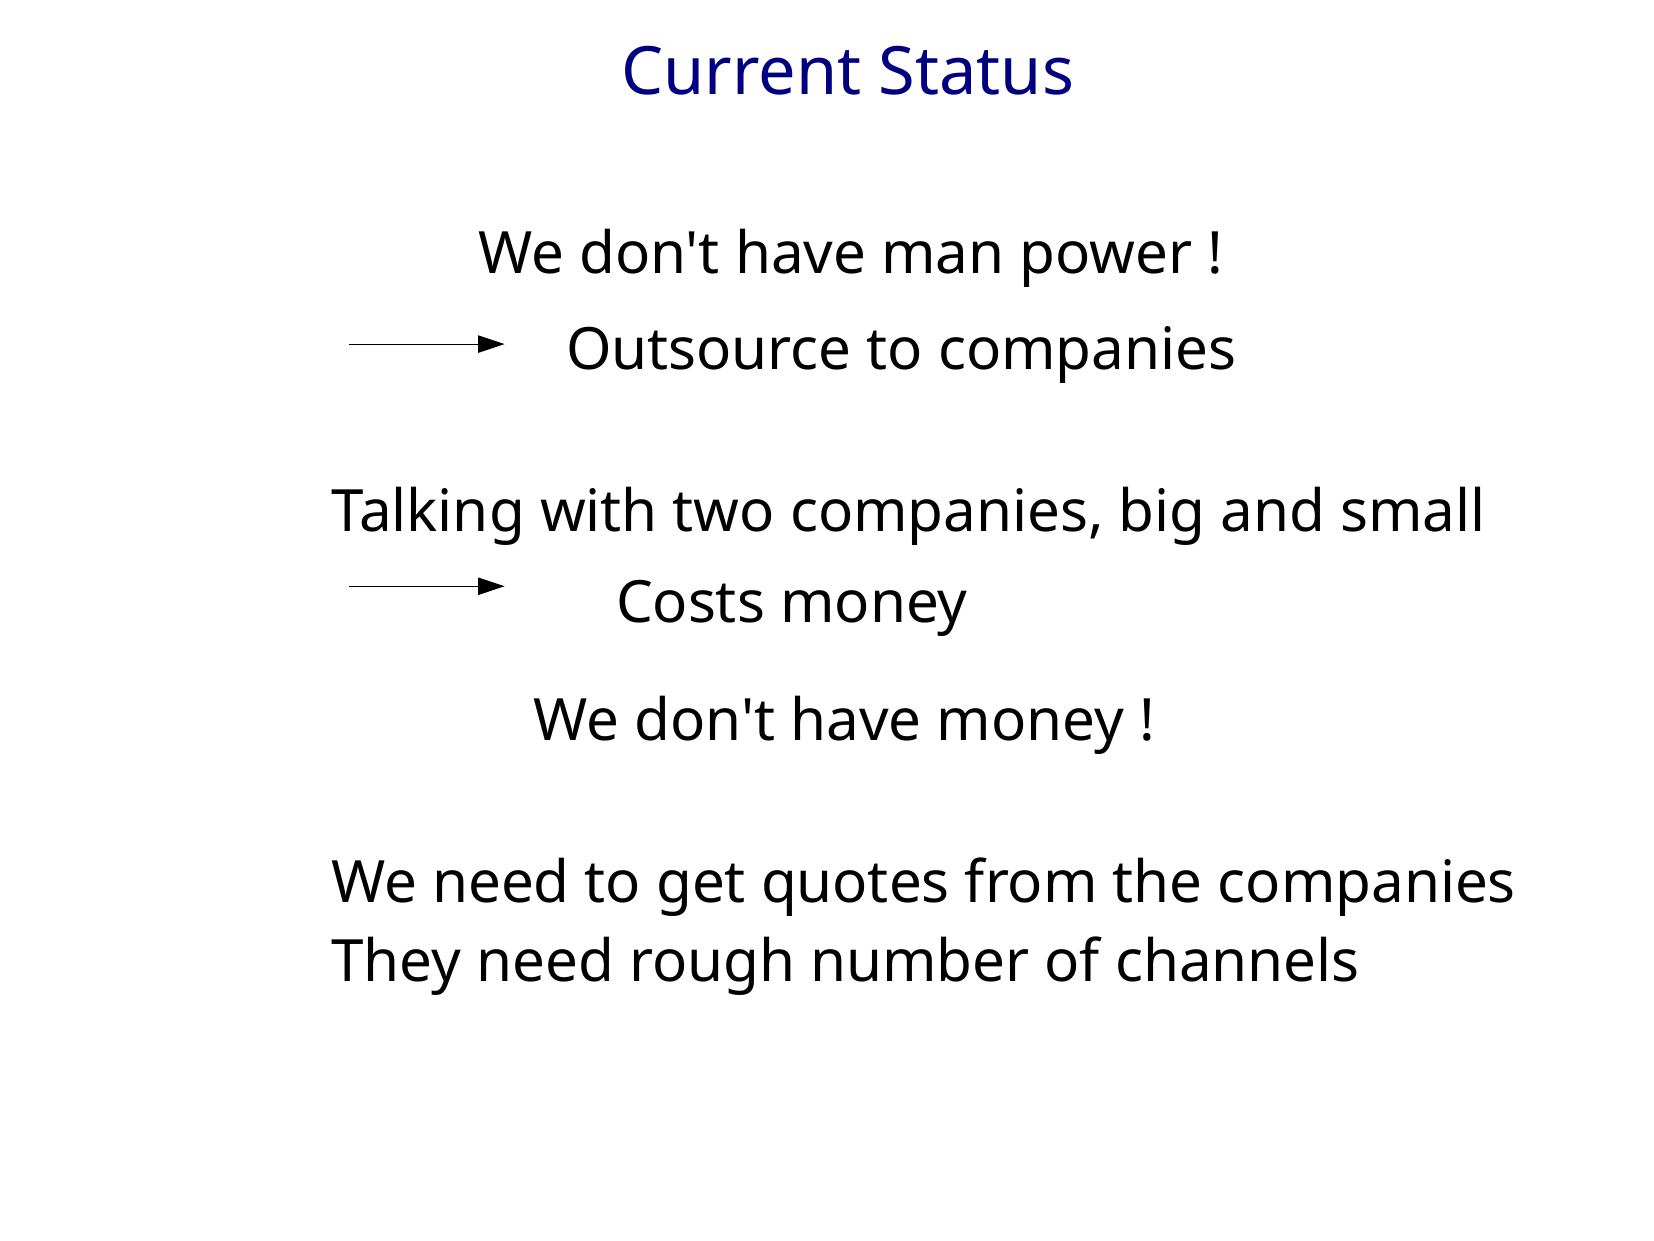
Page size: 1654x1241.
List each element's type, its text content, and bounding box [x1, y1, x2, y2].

text_box Outsource to companies [551, 300, 1195, 385]
text_box Costs money [601, 552, 953, 638]
text_box We don't have money ! [519, 671, 1130, 756]
text_box We need to get quotes from the companies They need rough number of channels [316, 832, 1432, 988]
text_box Talking with two companies, big and small [316, 461, 1433, 547]
text_box Current Status [606, 16, 1060, 112]
text_box We don't have man power ! [463, 203, 1191, 289]
